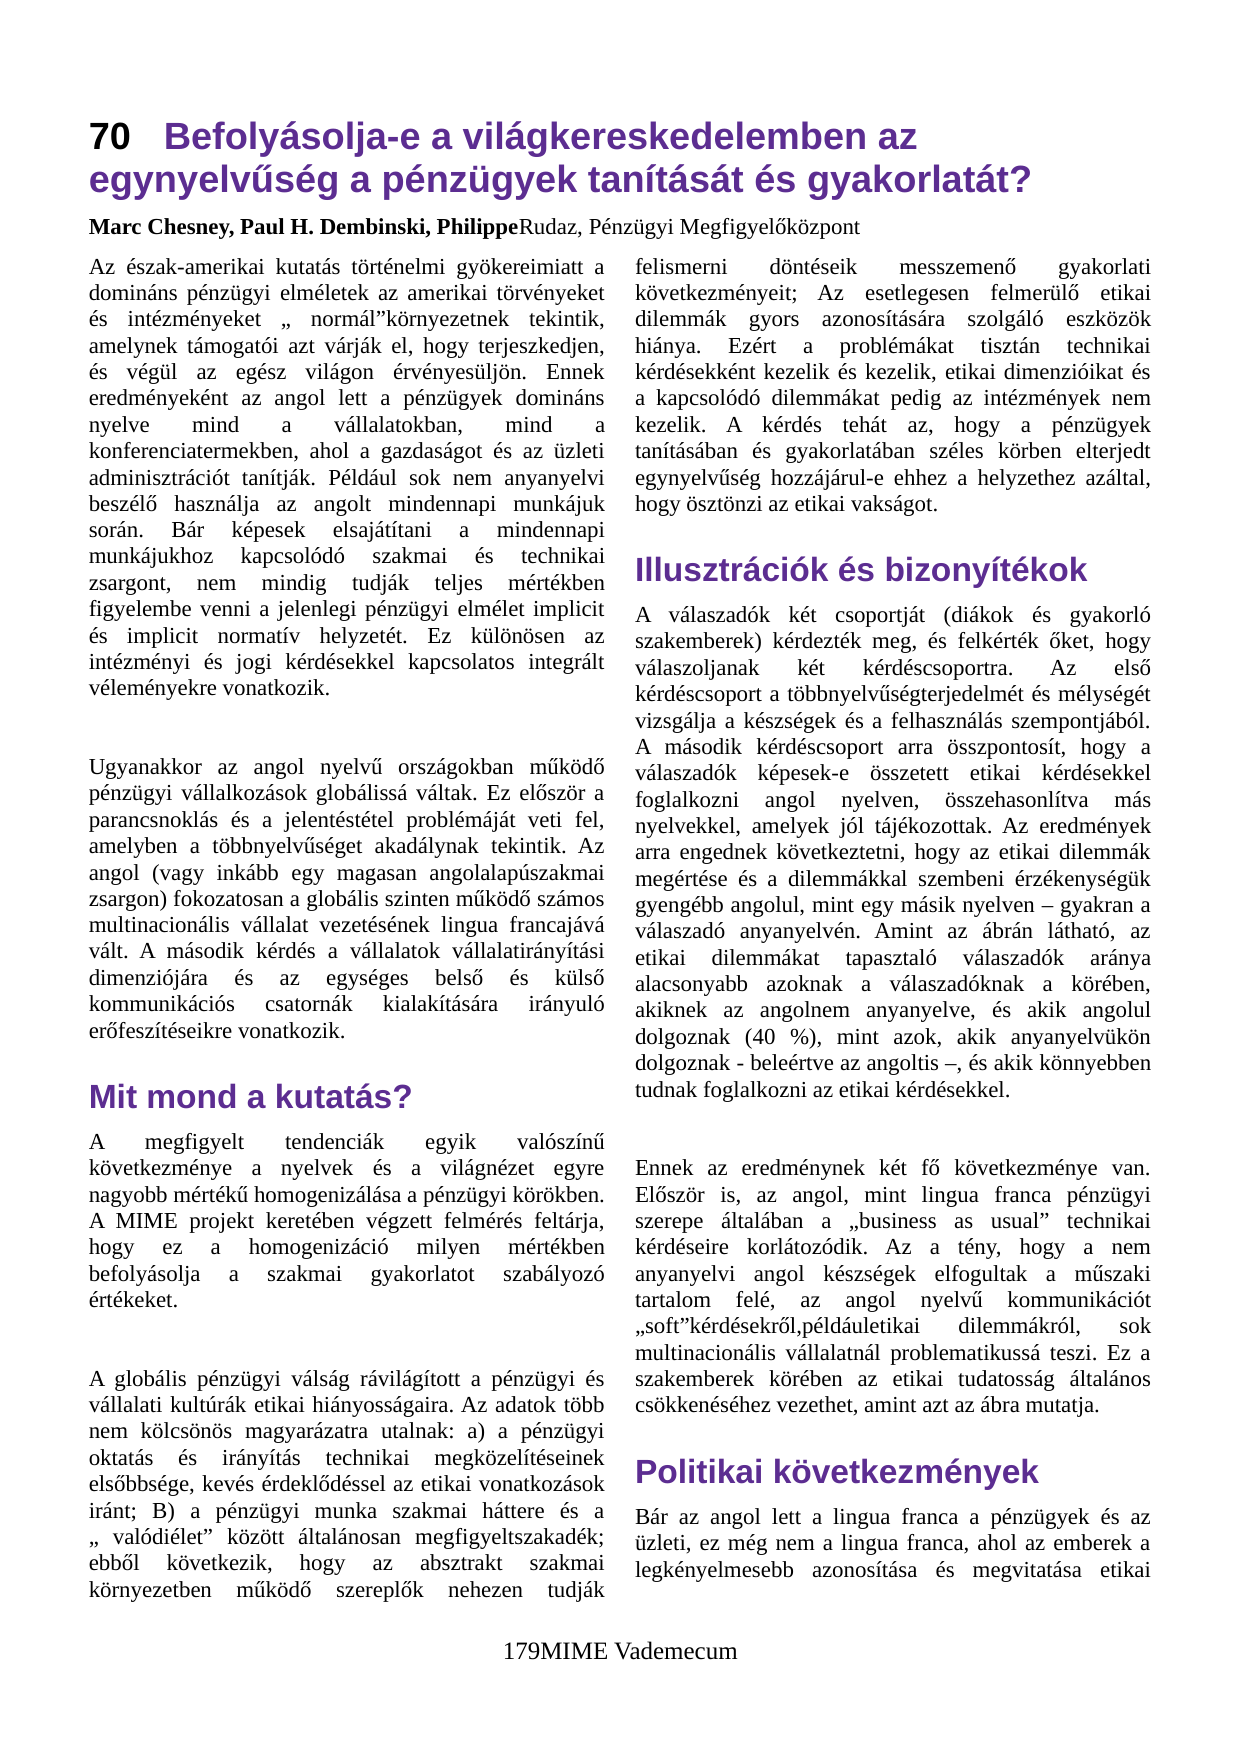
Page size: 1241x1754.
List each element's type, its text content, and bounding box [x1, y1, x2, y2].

text A globális pénzügyi válság rávilágított a pénzügyi és vállalati kultúrák etikai hiányosságaira. Az adatok több nem kölcsönös magyarázatra utalnak: a) a pénzügyi oktatás és irányítás technikai megközelítéseinek elsőbbsége, kevés érdeklődéssel az etikai vonatkozások iránt; B) a pénzügyi munka szakmai háttere és a „ valódiélet” között általánosan megfigyeltszakadék; ebből következik, hogy az absztrakt szakmai környezetben működő szereplők nehezen tudják [88, 1365, 605, 1602]
text A megfigyelt tendenciák egyik valószínű következménye a nyelvek és a világnézet egyre nagyobb mértékű homogenizálása a pénzügyi körökben. A MIME projekt keretében végzett felmérés feltárja, hogy ez a homogenizáció milyen mértékben befolyásolja a szakmai gyakorlatot szabályozó értékeket. [88, 1128, 605, 1312]
text Bár az angol lett a lingua franca a pénzügyek és az üzleti, ez még nem a lingua franca, ahol az emberek a legkényelmesebb azonosítása és megvitatása etikai [635, 1503, 1152, 1582]
text Marc Chesney, Paul H. Dembinski, PhilippeRudaz, Pénzügyi Megfigyelőközpont [88, 213, 1152, 240]
subtitle Illusztrációk és bizonyítékok [635, 550, 1152, 589]
subtitle Politikai következmények [635, 1452, 1152, 1490]
text Ugyanakkor az angol nyelvű országokban működő pénzügyi vállalkozások globálissá váltak. Ez először a parancsnoklás és a jelentéstétel problémáját veti fel, amelyben a többnyelvűséget akadálynak tekintik. Az angol (vagy inkább egy magasan angolalapúszakmai zsargon) fokozatosan a globális szinten működő számos multinacionális vállalat vezetésének lingua francajává vált. A második kérdés a vállalatok vállalatirányítási dimenziójára és az egységes belső és külső kommunikációs csatornák kialakítására irányuló erőfeszítéseikre vonatkozik. [88, 753, 605, 1043]
subtitle Mit mond a kutatás? [88, 1077, 605, 1116]
subtitle Befolyásolja-e a világkereskedelemben az egynyelvűség a pénzügyek tanítását és gyakorlatát? [88, 113, 1152, 201]
text Ennek az eredménynek két fő következménye van. Először is, az angol, mint lingua franca pénzügyi szerepe általában a „business as usual” technikai kérdéseire korlátozódik. Az a tény, hogy a nem anyanyelvi angol készségek elfogultak a műszaki tartalom felé, az angol nyelvű kommunikációt „soft”kérdésekről,példáuletikai dilemmákról, sok multinacionális vállalatnál problematikussá teszi. Ez a szakemberek körében az etikai tudatosság általános csökkenéséhez vezethet, amint azt az ábra mutatja. [635, 1154, 1152, 1418]
text Az észak-amerikai kutatás történelmi gyökereimiatt a domináns pénzügyi elméletek az amerikai törvényeket és intézményeket „ normál”környezetnek tekintik, amelynek támogatói azt várják el, hogy terjeszkedjen, és végül az egész világon érvényesüljön. Ennek eredményeként az angol lett a pénzügyek domináns nyelve mind a vállalatokban, mind a konferenciatermekben, ahol a gazdaságot és az üzleti adminisztrációt tanítják. Például sok nem anyanyelvi beszélő használja az angolt mindennapi munkájuk során. Bár képesek elsajátítani a mindennapi munkájukhoz kapcsolódó szakmai és technikai zsargont, nem mindig tudják teljes mértékben figyelembe venni a jelenlegi pénzügyi elmélet implicit és implicit normatív helyzetét. Ez különösen az intézményi és jogi kérdésekkel kapcsolatos integrált véleményekre vonatkozik. [88, 253, 605, 701]
text felismerni döntéseik messzemenő gyakorlati következményeit; Az esetlegesen felmerülő etikai dilemmák gyors azonosítására szolgáló eszközök hiánya. Ezért a problémákat tisztán technikai kérdésekként kezelik és kezelik, etikai dimenzióikat és a kapcsolódó dilemmákat pedig az intézmények nem kezelik. A kérdés tehát az, hogy a pénzügyek tanításában és gyakorlatában széles körben elterjedt egynyelvűség hozzájárul-e ehhez a helyzethez azáltal, hogy ösztönzi az etikai vakságot. [635, 253, 1152, 516]
text A válaszadók két csoportját (diákok és gyakorló szakemberek) kérdezték meg, és felkérték őket, hogy válaszoljanak két kérdéscsoportra. Az első kérdéscsoport a többnyelvűségterjedelmét és mélységét vizsgálja a készségek és a felhasználás szempontjából. A második kérdéscsoport arra összpontosít, hogy a válaszadók képesek-e összetett etikai kérdésekkel foglalkozni angol nyelven, összehasonlítva más nyelvekkel, amelyek jól tájékozottak. Az eredmények arra engednek következtetni, hogy az etikai dilemmák megértése és a dilemmákkal szembeni érzékenységük gyengébb angolul, mint egy másik nyelven – gyakran a válaszadó anyanyelvén. Amint az ábrán látható, az etikai dilemmákat tapasztaló válaszadók aránya alacsonyabb azoknak a válaszadóknak a körében, akiknek az angolnem anyanyelve, és akik angolul dolgoznak (40 %), mint azok, akik anyanyelvükön dolgoznak - beleértve az angoltis –, és akik könnyebben tudnak foglalkozni az etikai kérdésekkel. [635, 601, 1152, 1102]
